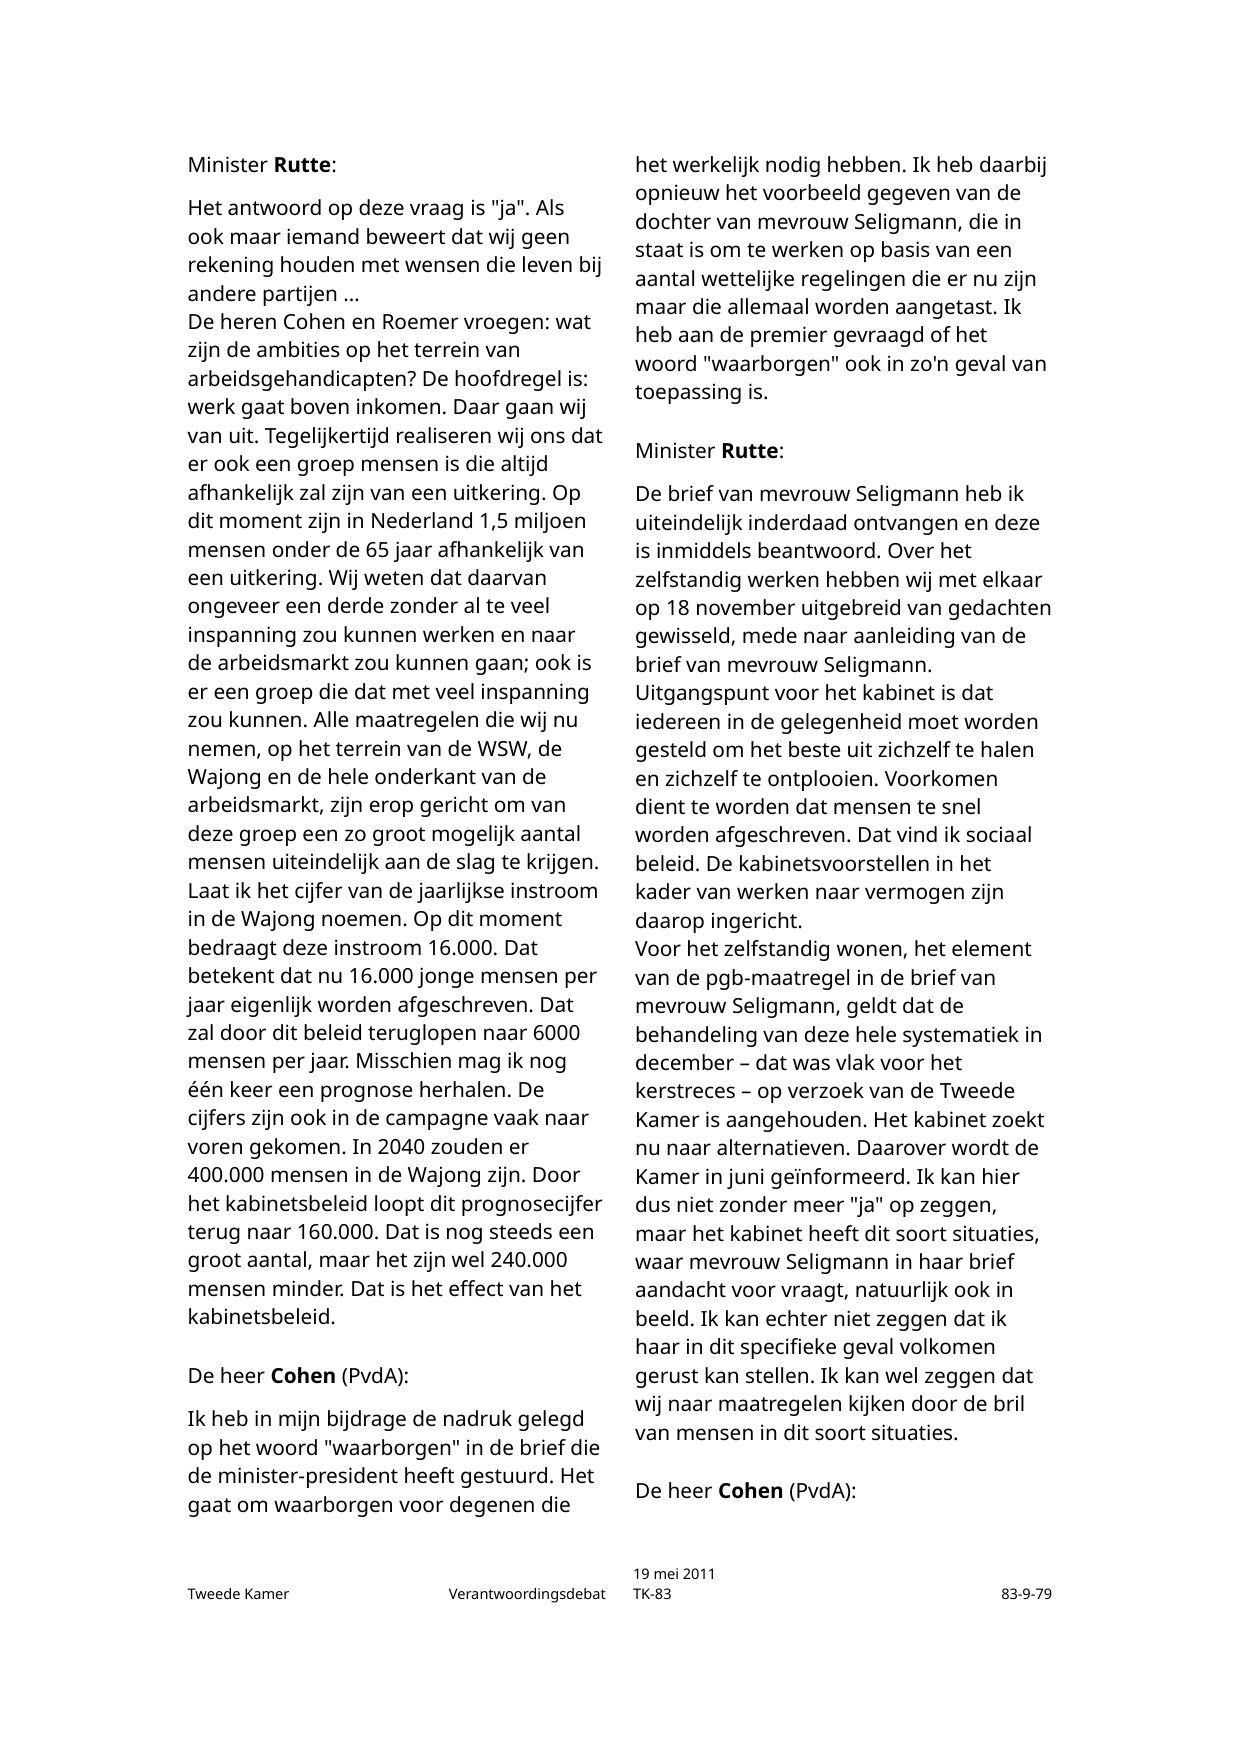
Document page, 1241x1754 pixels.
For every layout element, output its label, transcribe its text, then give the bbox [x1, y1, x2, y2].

text het werkelijk nodig hebben. Ik heb daarbij opnieuw het voorbeeld gegeven van de dochter van mevrouw Seligmann, die in staat is om te werken op basis van een aantal wettelijke regelingen die er nu zijn maar die allemaal worden aangetast. Ik heb aan de premier gevraagd of het woord "waarborgen" ook in zo'n geval van toepassing is. [635, 150, 1053, 406]
text De heren Cohen en Roemer vroegen: wat zijn de ambities op het terrein van arbeidsgehandicapten? De hoofdregel is: werk gaat boven inkomen. Daar gaan wij van uit. Tegelijkertijd realiseren wij ons dat er ook een groep mensen is die altijd afhankelijk zal zijn van een uitkering. Op dit moment zijn in Nederland 1,5 miljoen mensen onder de 65 jaar afhankelijk van een uitkering. Wij weten dat daarvan ongeveer een derde zonder al te veel inspanning zou kunnen werken en naar de arbeidsmarkt zou kunnen gaan; ook is er een groep die dat met veel inspanning zou kunnen. Alle maatregelen die wij nu nemen, op het terrein van de WSW, de Wajong en de hele onderkant van de arbeidsmarkt, zijn erop gericht om van deze groep een zo groot mogelijk aantal mensen uiteindelijk aan de slag te krijgen. Laat ik het cijfer van de jaarlijkse instroom in de Wajong noemen. Op dit moment bedraagt deze instroom 16.000. Dat betekent dat nu 16.000 jonge mensen per jaar eigenlijk worden afgeschreven. Dat zal door dit beleid teruglopen naar 6000 mensen per jaar. Misschien mag ik nog één keer een prognose herhalen. De cijfers zijn ook in de campagne vaak naar voren gekomen. In 2040 zouden er 400.000 mensen in de Wajong zijn. Door het kabinetsbeleid loopt dit prognosecijfer terug naar 160.000. Dat is nog steeds een groot aantal, maar het zijn wel 240.000 mensen minder. Dat is het effect van het kabinetsbeleid. [187, 307, 605, 1331]
text Ik heb in mijn bijdrage de nadruk gelegd op het woord "waarborgen" in de brief die de minister-president heeft gestuurd. Het gaat om waarborgen voor degenen die [187, 1404, 605, 1518]
text De heer Cohen (PvdA): [635, 1476, 1053, 1505]
text De heer Cohen (PvdA): [187, 1361, 605, 1389]
text Het antwoord op deze vraag is "ja". Als ook maar iemand beweert dat wij geen rekening houden met wensen die leven bij andere partijen … [187, 193, 605, 307]
text De brief van mevrouw Seligmann heb ik uiteindelijk inderdaad ontvangen en deze is inmiddels beantwoord. Over het zelfstandig werken hebben wij met elkaar op 18 november uitgebreid van gedachten gewisseld, mede naar aanleiding van de brief van mevrouw Seligmann. Uitgangspunt voor het kabinet is dat iedereen in de gelegenheid moet worden gesteld om het beste uit zichzelf te halen en zichzelf te ontplooien. Voorkomen dient te worden dat mensen te snel worden afgeschreven. Dat vind ik sociaal beleid. De kabinetsvoorstellen in het kader van werken naar vermogen zijn daarop ingericht. [635, 479, 1053, 934]
text Minister Rutte: [635, 436, 1053, 464]
text Minister Rutte: [187, 150, 605, 178]
text Voor het zelfstandig wonen, het element van de pgb-maatregel in de brief van mevrouw Seligmann, geldt dat de behandeling van deze hele systematiek in december – dat was vlak voor het kerstreces – op verzoek van de Tweede Kamer is aangehouden. Het kabinet zoekt nu naar alternatieven. Daarover wordt de Kamer in juni geïnformeerd. Ik kan hier dus niet zonder meer "ja" op zeggen, maar het kabinet heeft dit soort situaties, waar mevrouw Seligmann in haar brief aandacht voor vraagt, natuurlijk ook in beeld. Ik kan echter niet zeggen dat ik haar in dit specifieke geval volkomen gerust kan stellen. Ik kan wel zeggen dat wij naar maatregelen kijken door de bril van mensen in dit soort situaties. [635, 934, 1053, 1446]
